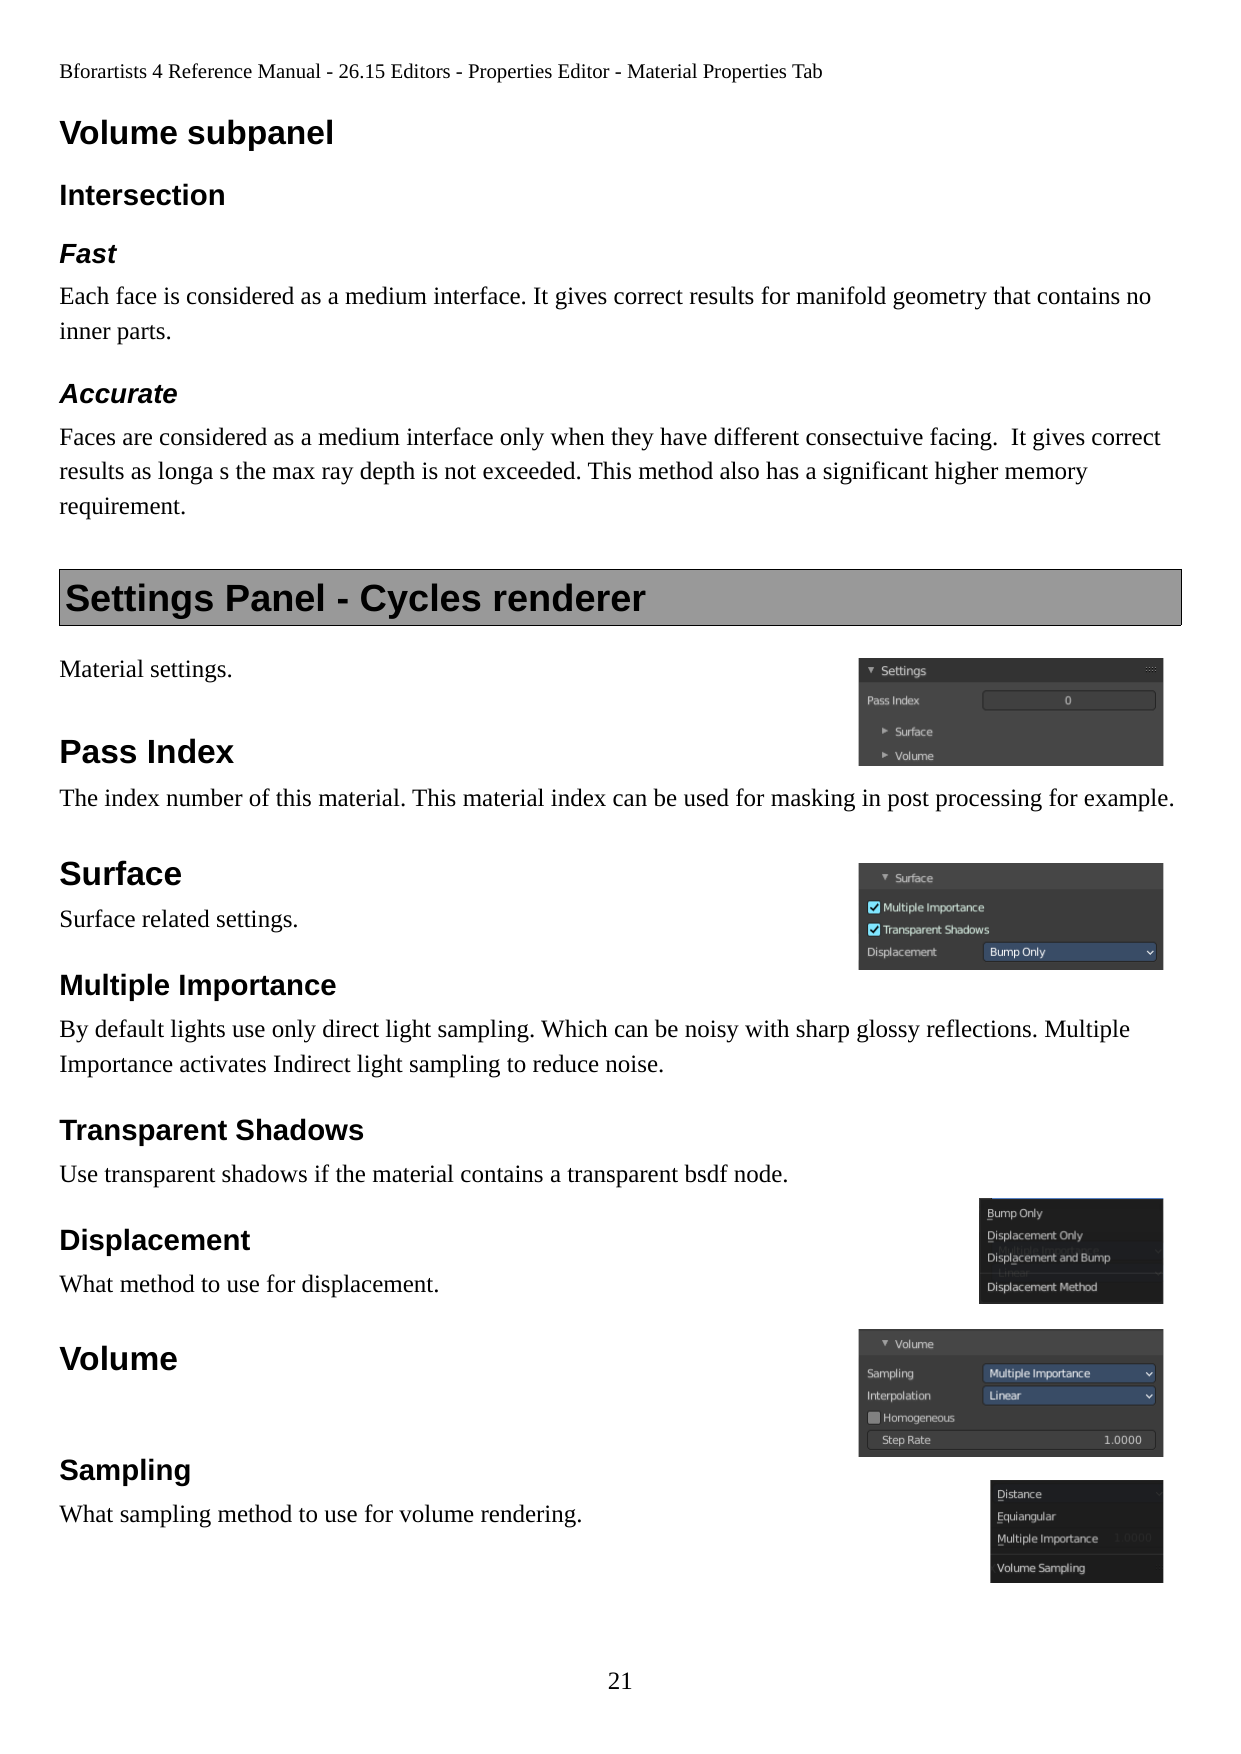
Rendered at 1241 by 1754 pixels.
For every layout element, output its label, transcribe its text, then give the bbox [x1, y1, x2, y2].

text Material settings. [59, 654, 1181, 683]
subtitle Fast [59, 237, 1181, 269]
picture [979, 1198, 1164, 1304]
picture [858, 863, 1164, 970]
subtitle [1164, 1222, 1181, 1256]
text Use transparent shadows if the material contains a transparent bsdf node. [59, 1159, 1181, 1187]
text The index number of this material. This material index can be used for masking in post processing for example. [59, 783, 1181, 812]
subtitle Sampling [59, 1453, 1181, 1487]
table_header Settings Panel - Cycles renderer [60, 570, 1181, 625]
text Each face is considered as a medium interface. It gives correct results for manifold geometry that contains no inner parts. [59, 281, 1181, 345]
subtitle Volume subpanel [59, 113, 1181, 151]
subtitle Intersection [59, 178, 1181, 212]
text Faces are considered as a medium interface only when they have different consectuive facing. It gives correct results as longa s the max ray depth is not exceeded. This method also has a significant higher memory requirement. [59, 422, 1181, 519]
subtitle Multiple Importance [59, 968, 1181, 1002]
text What sampling method to use for volume rendering. [59, 1499, 990, 1528]
text By default lights use only direct light sampling. Which can be noisy with sharp glossy reflections. Multiple Importance activates Indirect light sampling to reduce noise. [59, 1014, 1181, 1078]
text What method to use for displacement. [59, 1269, 979, 1297]
subtitle Accurate [59, 377, 1181, 409]
subtitle Volume [59, 1338, 858, 1377]
text Surface related settings. [59, 904, 858, 933]
picture [858, 1329, 1164, 1457]
picture [990, 1480, 1164, 1583]
subtitle Displacement [59, 1222, 979, 1256]
picture [858, 658, 1164, 766]
subtitle Pass Index [59, 732, 1181, 771]
subtitle Transparent Shadows [59, 1112, 1181, 1146]
subtitle [1164, 1338, 1181, 1377]
subtitle Surface [59, 853, 1181, 892]
